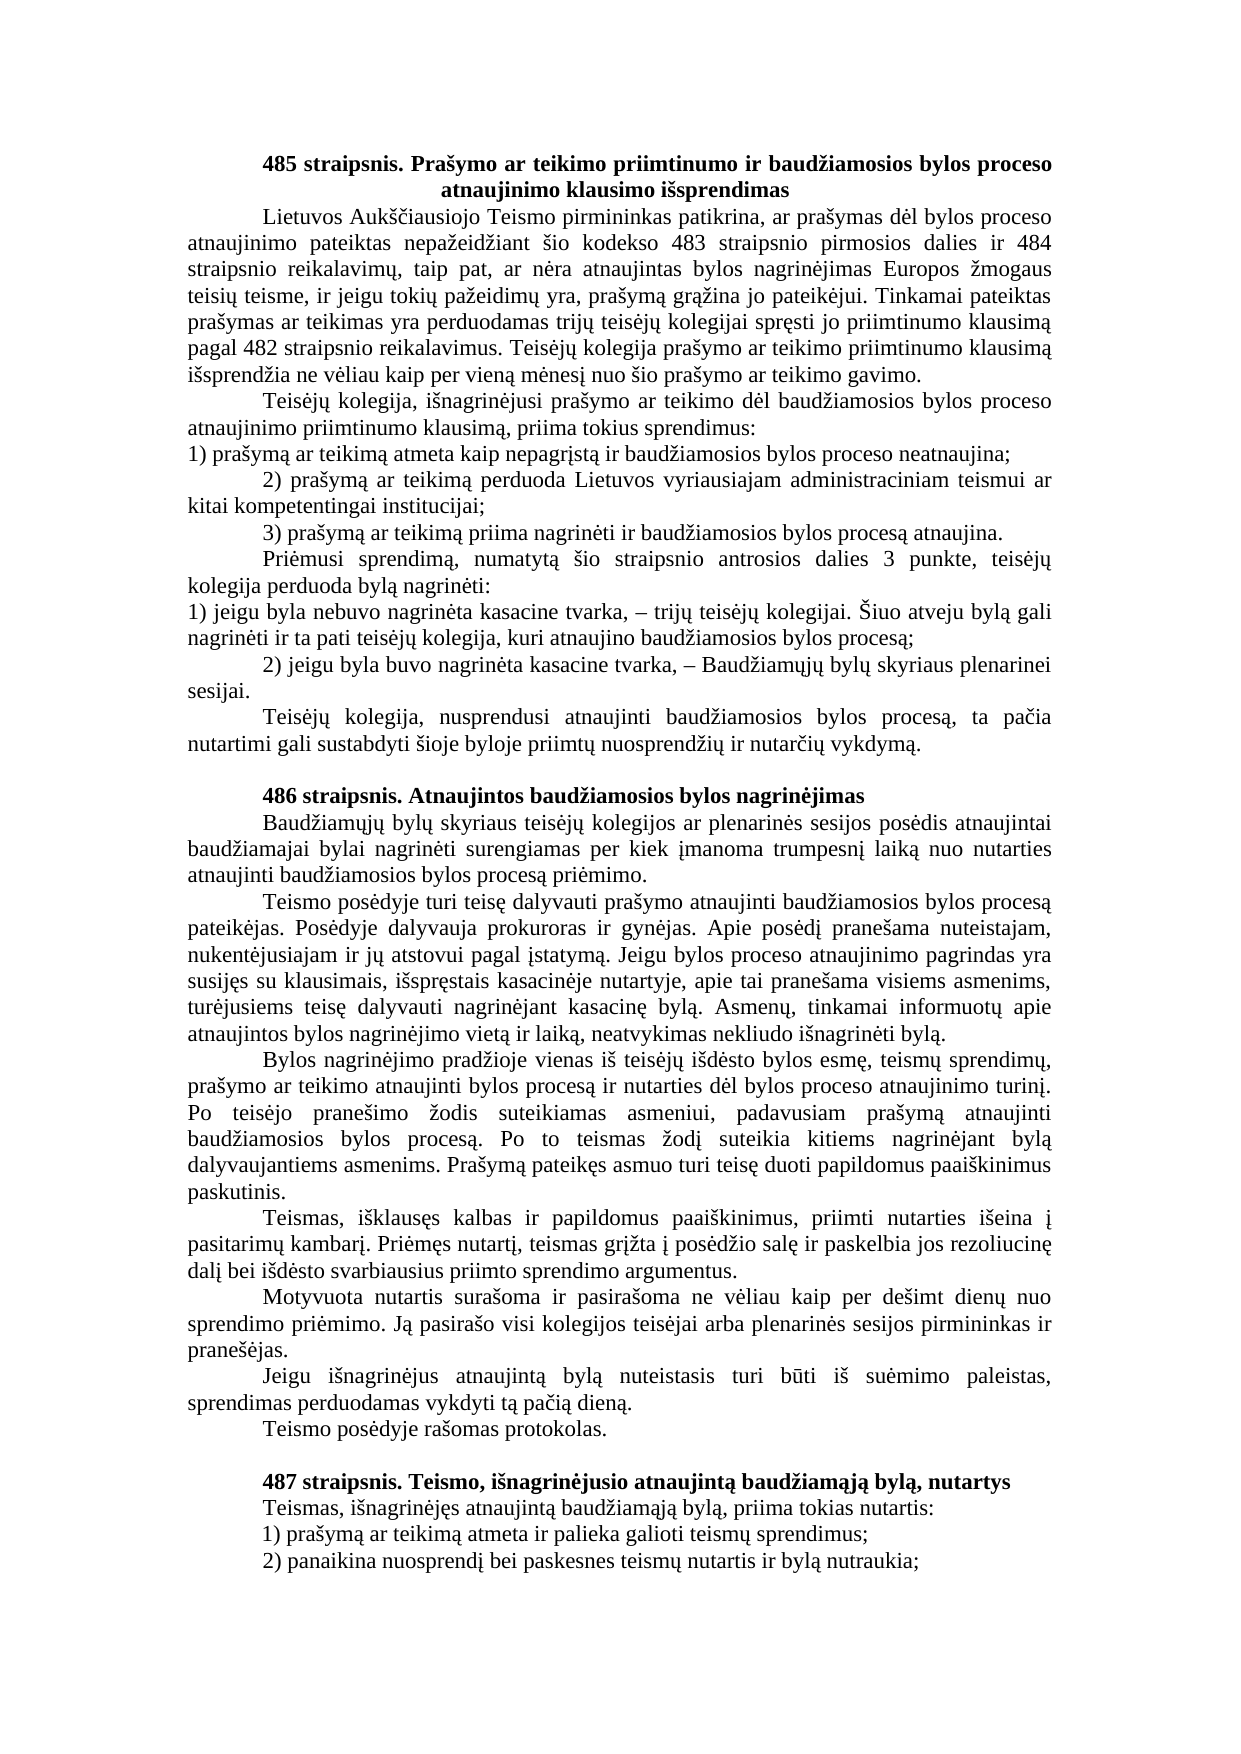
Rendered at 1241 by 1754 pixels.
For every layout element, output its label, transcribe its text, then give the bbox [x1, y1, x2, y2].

text Teismas, išnagrinėjęs atnaujintą baudžiamąją bylą, priima tokias nutartis: [187, 1494, 1053, 1520]
text Teismas, išklausęs kalbas ir papildomus paaiškinimus, priimti nutarties išeina į pasitarimų kambarį. Priėmęs nutartį, teismas grįžta į posėdžio salę ir paskelbia jos rezoliucinę dalį bei išdėsto svarbiausius priimto sprendimo argumentus. [187, 1204, 1053, 1283]
text Teisėjų kolegija, nusprendusi atnaujinti baudžiamosios bylos procesą, ta pačia nutartimi gali sustabdyti šioje byloje priimtų nuosprendžių ir nutarčių vykdymą. [187, 703, 1053, 756]
text 1) jeigu byla nebuvo nagrinėta kasacine tvarka, – trijų teisėjų kolegijai. Šiuo atveju bylą gali nagrinėti ir ta pati teisėjų kolegija, kuri atnaujino baudžiamosios bylos procesą; [187, 598, 1053, 651]
text Bylos nagrinėjimo pradžioje vienas iš teisėjų išdėsto bylos esmę, teismų sprendimų, prašymo ar teikimo atnaujinti bylos procesą ir nutarties dėl bylos proceso atnaujinimo turinį. Po teisėjo pranešimo žodis suteikiamas asmeniui, padavusiam prašymą atnaujinti baudžiamosios bylos procesą. Po to teismas žodį suteikia kitiems nagrinėjant bylą dalyvaujantiems asmenims. Prašymą pateikęs asmuo turi teisę duoti papildomus paaiškinimus paskutinis. [187, 1046, 1053, 1204]
text Teisėjų kolegija, išnagrinėjusi prašymo ar teikimo dėl baudžiamosios bylos proceso atnaujinimo priimtinumo klausimą, priima tokius sprendimus: [187, 387, 1053, 440]
text 1) prašymą ar teikimą atmeta ir palieka galioti teismų sprendimus; [187, 1520, 1053, 1547]
text 3) prašymą ar teikimą priima nagrinėti ir baudžiamosios bylos procesą atnaujina. [187, 519, 1053, 545]
text 2) prašymą ar teikimą perduoda Lietuvos vyriausiajam administraciniam teismui ar kitai kompetentingai institucijai; [187, 466, 1053, 519]
text 487 straipsnis. Teismo, išnagrinėjusio atnaujintą baudžiamąją bylą, nutartys [187, 1468, 1053, 1494]
text Teismo posėdyje rašomas protokolas. [187, 1415, 1053, 1441]
text Teismo posėdyje turi teisę dalyvauti prašymo atnaujinti baudžiamosios bylos procesą pateikėjas. Posėdyje dalyvauja prokuroras ir gynėjas. Apie posėdį pranešama nuteistajam, nukentėjusiajam ir jų atstovui pagal įstatymą. Jeigu bylos proceso atnaujinimo pagrindas yra susijęs su klausimais, išspręstais kasacinėje nutartyje, apie tai pranešama visiems asmenims, turėjusiems teisę dalyvauti nagrinėjant kasacinę bylą. Asmenų, tinkamai informuotų apie atnaujintos bylos nagrinėjimo vietą ir laiką, neatvykimas nekliudo išnagrinėti bylą. [187, 888, 1053, 1046]
text 485 straipsnis. Prašymo ar teikimo priimtinumo ir baudžiamosios bylos proceso atnaujinimo klausimo išsprendimas [262, 150, 1053, 203]
text Jeigu išnagrinėjus atnaujintą bylą nuteistasis turi būti iš suėmimo paleistas, sprendimas perduodamas vykdyti tą pačią dieną. [187, 1362, 1053, 1415]
text Lietuvos Aukščiausiojo Teismo pirmininkas patikrina, ar prašymas dėl bylos proceso atnaujinimo pateiktas nepažeidžiant šio kodekso 483 straipsnio pirmosios dalies ir 484 straipsnio reikalavimų, taip pat, ar nėra atnaujintas bylos nagrinėjimas Europos žmogaus teisių teisme, ir jeigu tokių pažeidimų yra, prašymą grąžina jo pateikėjui. Tinkamai pateiktas prašymas ar teikimas yra perduodamas trijų teisėjų kolegijai spręsti jo priimtinumo klausimą pagal 482 straipsnio reikalavimus. Teisėjų kolegija prašymo ar teikimo priimtinumo klausimą išsprendžia ne vėliau kaip per vieną mėnesį nuo šio prašymo ar teikimo gavimo. [187, 203, 1053, 387]
text 2) jeigu byla buvo nagrinėta kasacine tvarka, – Baudžiamųjų bylų skyriaus plenarinei sesijai. [187, 651, 1053, 703]
text 1) prašymą ar teikimą atmeta kaip nepagrįstą ir baudžiamosios bylos proceso neatnaujina; [187, 440, 1053, 466]
text 2) panaikina nuosprendį bei paskesnes teismų nutartis ir bylą nutraukia; [187, 1547, 1053, 1573]
text 486 straipsnis. Atnaujintos baudžiamosios bylos nagrinėjimas [187, 782, 1053, 809]
text Priėmusi sprendimą, numatytą šio straipsnio antrosios dalies 3 punkte, teisėjų kolegija perduoda bylą nagrinėti: [187, 545, 1053, 598]
text Baudžiamųjų bylų skyriaus teisėjų kolegijos ar plenarinės sesijos posėdis atnaujintai baudžiamajai bylai nagrinėti surengiamas per kiek įmanoma trumpesnį laiką nuo nutarties atnaujinti baudžiamosios bylos procesą priėmimo. [187, 809, 1053, 888]
text Motyvuota nutartis surašoma ir pasirašoma ne vėliau kaip per dešimt dienų nuo sprendimo priėmimo. Ją pasirašo visi kolegijos teisėjai arba plenarinės sesijos pirmininkas ir pranešėjas. [187, 1283, 1053, 1362]
